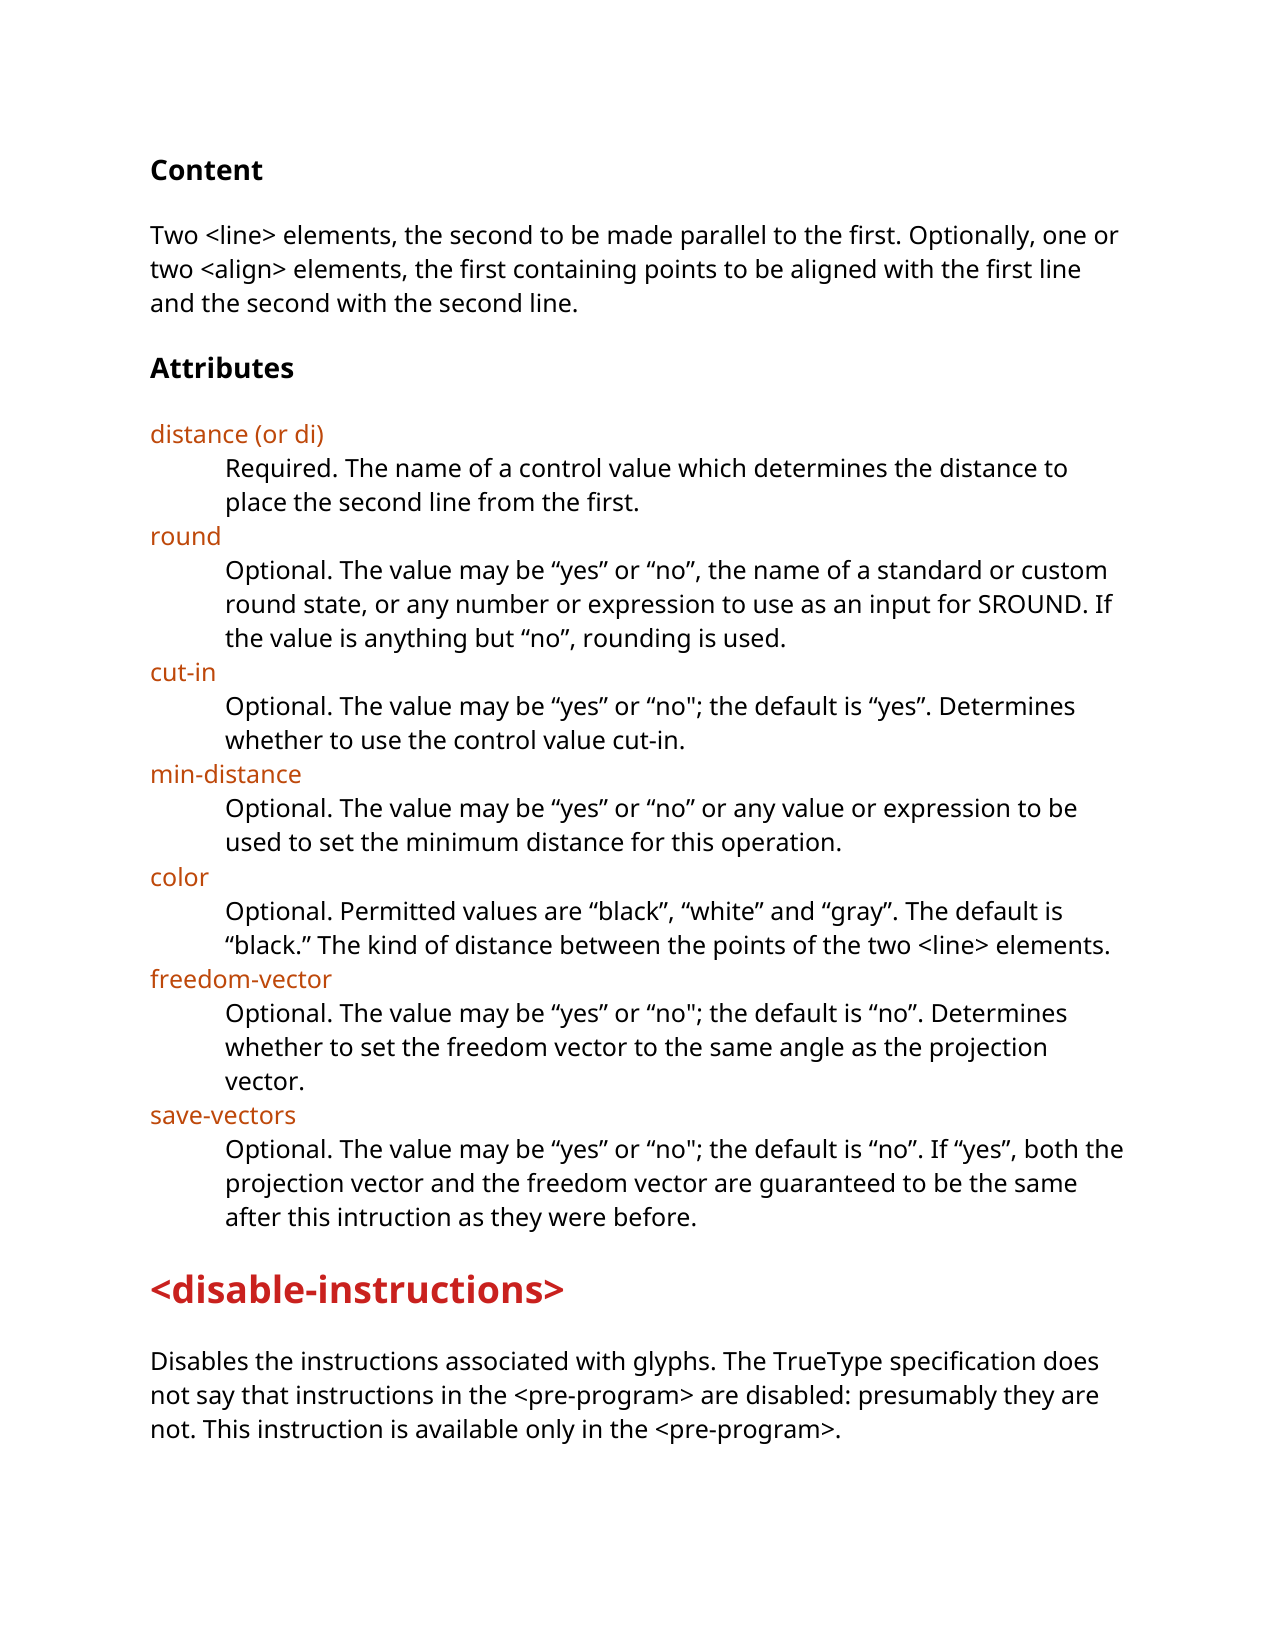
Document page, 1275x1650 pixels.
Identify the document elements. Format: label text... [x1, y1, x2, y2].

subtitle <disable-instructions> [150, 1263, 1125, 1314]
text cut-in [150, 655, 1125, 689]
text Optional. The value may be “yes” or “no"; the default is “yes”. Determines whether to use the control value cut-in. [225, 689, 1125, 757]
text Optional. The value may be “yes” or “no”, the name of a standard or custom round state, or any number or expression to use as an input for SROUND. If the value is anything but “no”, rounding is used. [225, 553, 1125, 655]
subtitle Attributes [150, 349, 1125, 387]
subtitle Content [150, 150, 1125, 188]
text round [150, 518, 1125, 553]
text min-distance [150, 757, 1125, 791]
text Optional. The value may be “yes” or “no"; the default is “no”. If “yes”, both the projection vector and the freedom vector are guaranteed to be the same after this intruction as they were before. [225, 1132, 1125, 1234]
text freedom-vector [150, 961, 1125, 995]
text distance (or di) [150, 416, 1125, 450]
text color [150, 859, 1125, 893]
text Required. The name of a control value which determines the distance to place the second line from the first. [225, 450, 1125, 518]
text Disables the instructions associated with glyphs. The TrueType specification does not say that instructions in the <pre-program> are disabled: presumably they are not. This instruction is available only in the <pre-program>. [150, 1343, 1125, 1445]
text Optional. The value may be “yes” or “no"; the default is “no”. Determines whether to set the freedom vector to the same angle as the projection vector. [225, 995, 1125, 1098]
text Optional. The value may be “yes” or “no” or any value or expression to be used to set the minimum distance for this operation. [225, 791, 1125, 859]
text Optional. Permitted values are “black”, “white” and “gray”. The default is “black.” The kind of distance between the points of the two <line> elements. [225, 893, 1125, 961]
text Two <line> elements, the second to be made parallel to the first. Optionally, one or two <align> elements, the first containing points to be aligned with the first line and the second with the second line. [150, 217, 1125, 320]
text save-vectors [150, 1098, 1125, 1132]
